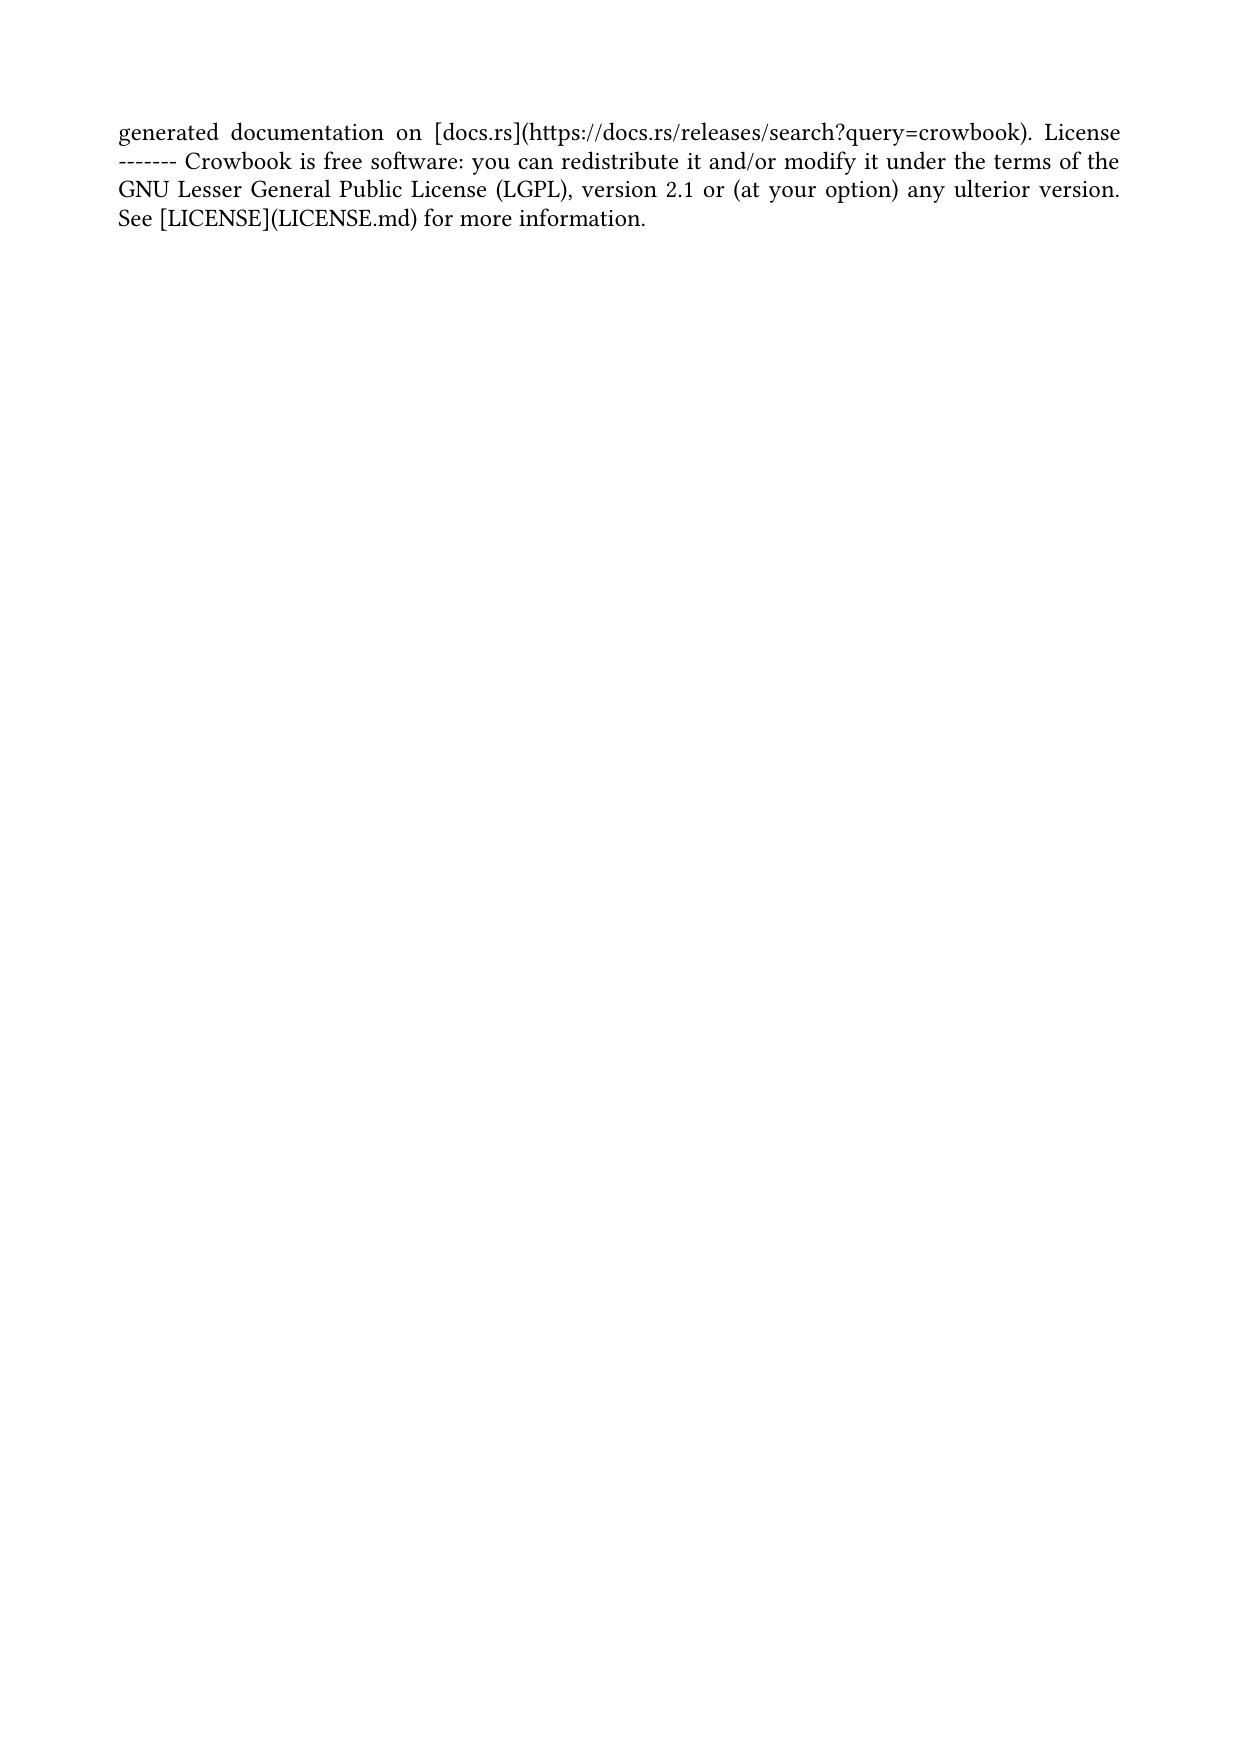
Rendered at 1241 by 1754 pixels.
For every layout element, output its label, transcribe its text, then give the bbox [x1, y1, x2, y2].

text generated documentation on [docs.rs](https://docs.rs/releases/search?query=crowbook). License ------- Crowbook is free software: you can redistribute it and/or modify it under the terms of the GNU Lesser General Public License (LGPL), version 2.1 or (at your option) any ulterior version. See [LICENSE](LICENSE.md) for more information. [118, 118, 1122, 232]
